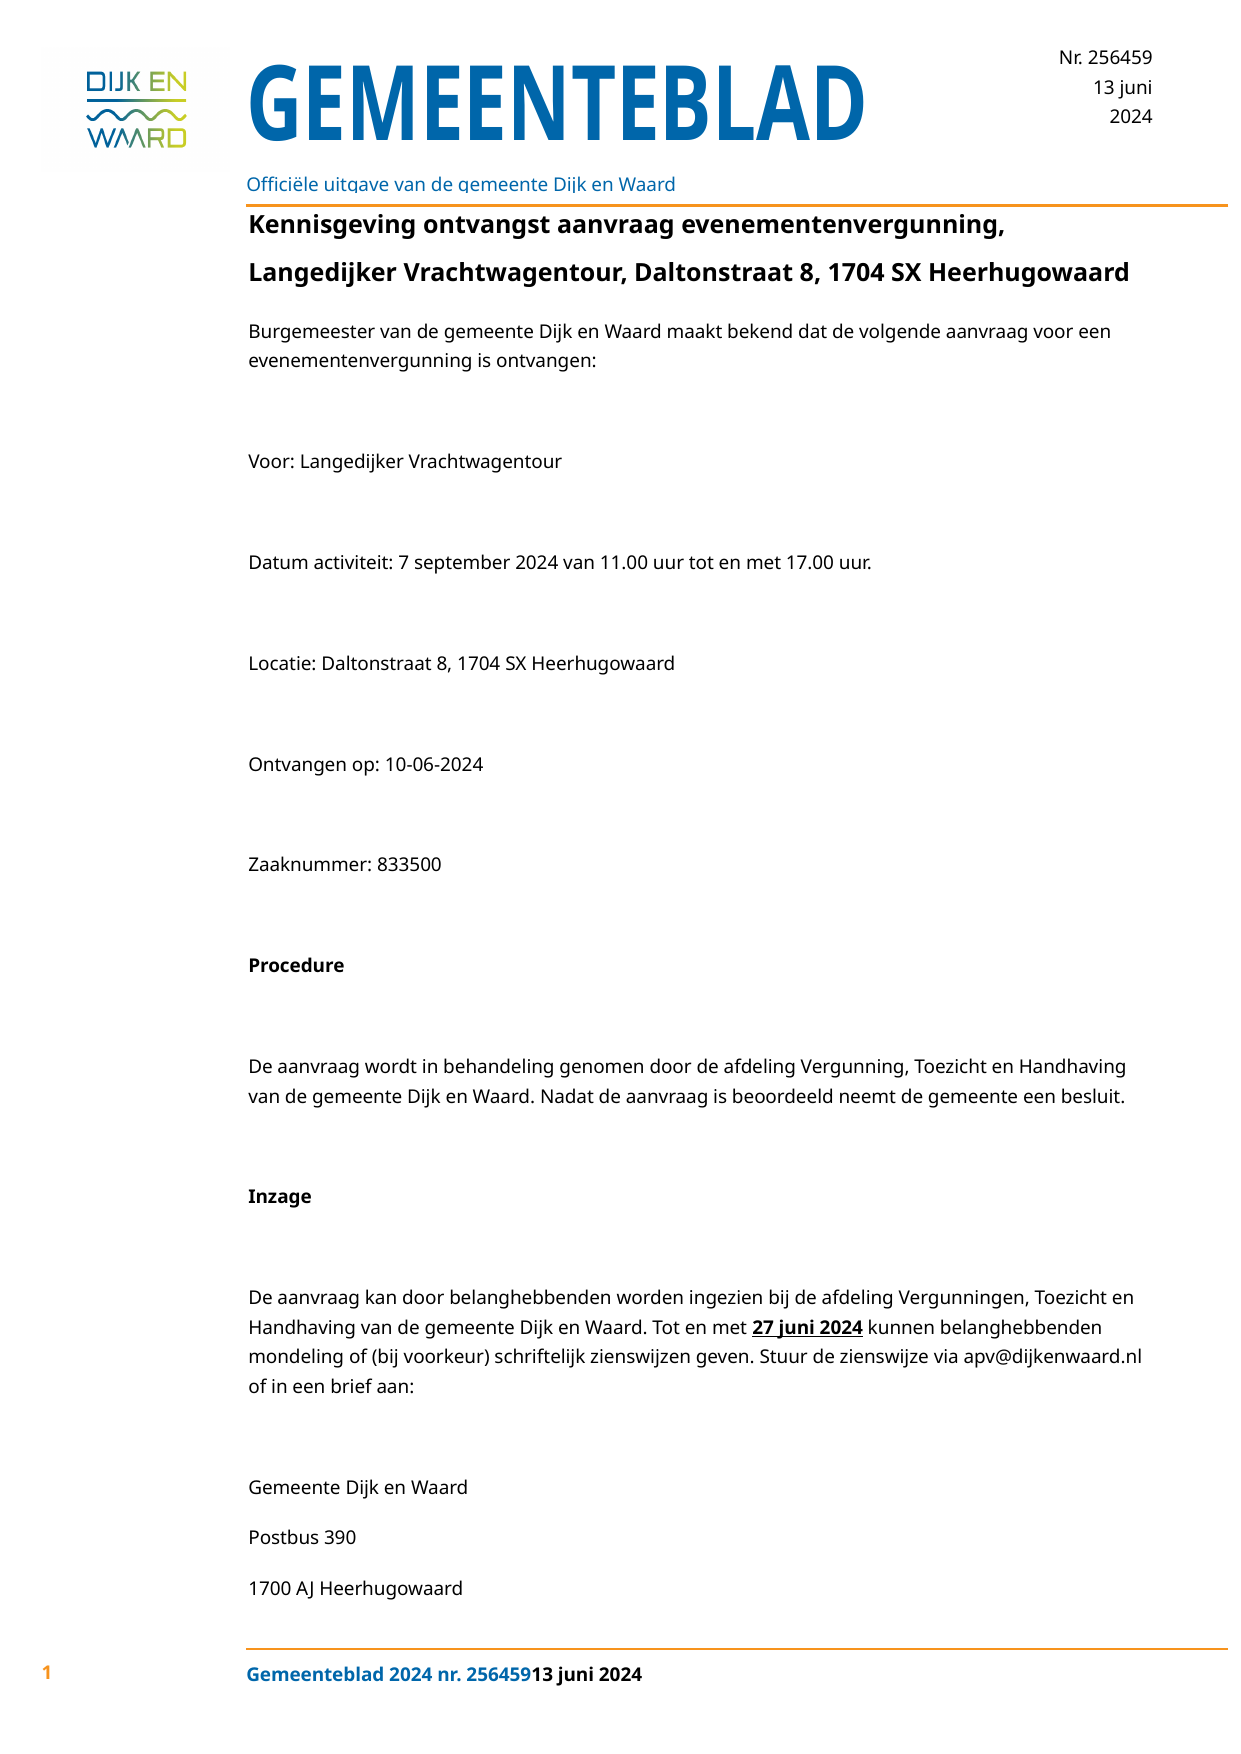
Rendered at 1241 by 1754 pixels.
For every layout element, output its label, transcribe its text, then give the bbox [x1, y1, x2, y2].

text Voor: Langedijker Vrachtwagentour [248, 448, 1152, 474]
text Burgemeester van de gemeente Dijk en Waard maakt bekend dat de volgende aanvraag voor een evenementenvergunning is ontvangen: [248, 318, 1152, 373]
text Gemeente Dijk en Waard [248, 1474, 1152, 1500]
text De aanvraag kan door belanghebbenden worden ingezien bij de afdeling Vergunningen, Toezicht en Handhaving van de gemeente Dijk en Waard. Tot en met 27 juni 2024 kunnen belanghebbenden mondeling of (bij voorkeur) schriftelijk zienswijzen geven. Stuur de zienswijze via apv@dijkenwaard.nl of in een brief aan: [248, 1284, 1152, 1399]
text De aanvraag wordt in behandeling genomen door de afdeling Vergunning, Toezicht en Handhaving van de gemeente Dijk en Waard. Nadat de aanvraag is beoordeeld neemt de gemeente een besluit. [248, 1053, 1152, 1109]
text Procedure [248, 952, 1152, 978]
text Kennisgeving ontvangst aanvraag evenementenvergunning, Langedijker Vrachtwagentour, Daltonstraat 8, 1704 SX Heerhugowaard [248, 207, 1152, 288]
text Locatie: Daltonstraat 8, 1704 SX Heerhugowaard [248, 650, 1152, 676]
text Inzage [248, 1184, 1152, 1209]
text Ontvangen op: 10-06-2024 [248, 751, 1152, 777]
picture [41, 47, 231, 172]
text Zaaknummer: 833500 [248, 852, 1152, 877]
text Datum activiteit: 7 september 2024 van 11.00 uur tot en met 17.00 uur. [248, 549, 1152, 575]
text 1700 AJ Heerhugowaard [248, 1575, 1152, 1601]
text Postbus 390 [248, 1524, 1152, 1550]
